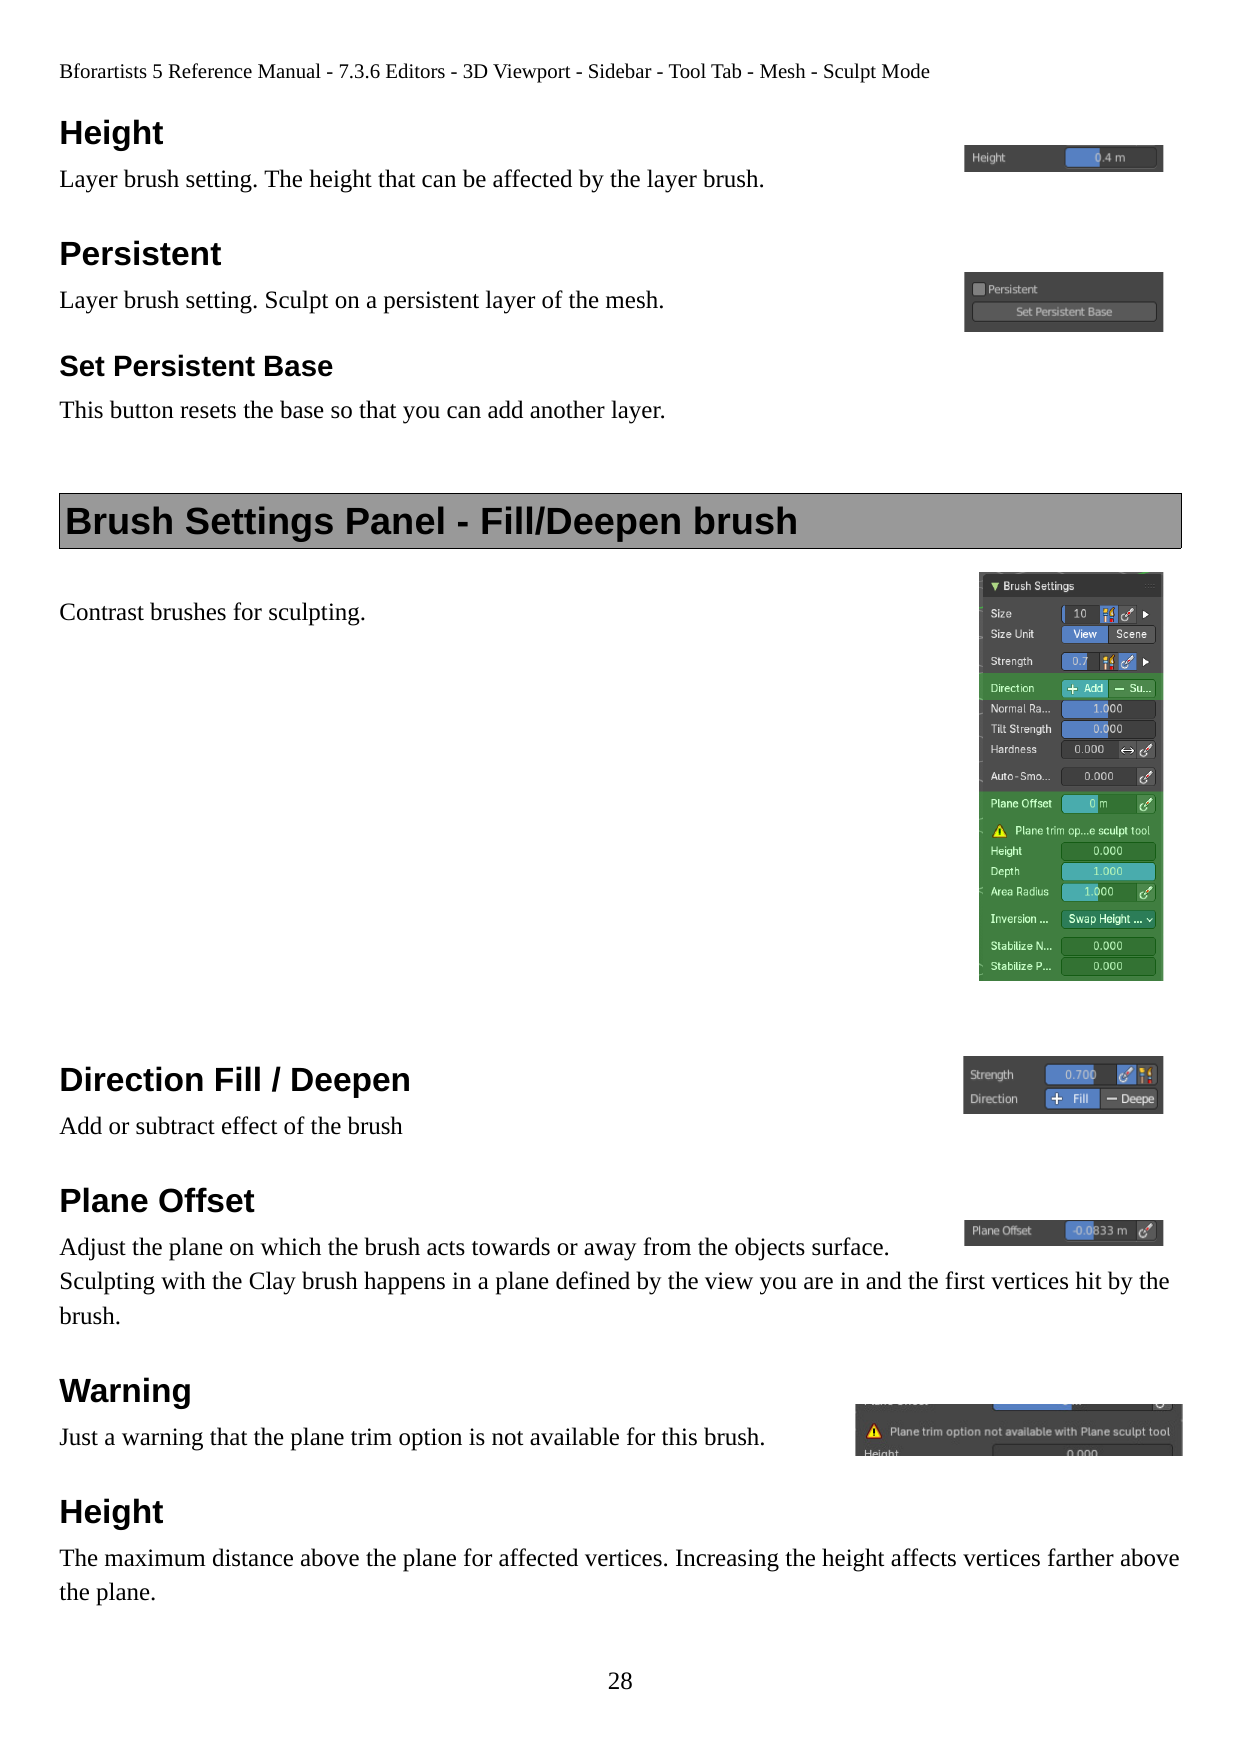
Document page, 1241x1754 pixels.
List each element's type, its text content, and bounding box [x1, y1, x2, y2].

subtitle Warning [59, 1371, 1181, 1409]
text Add or subtract effect of the brush [59, 1111, 1181, 1139]
subtitle Plane Offset [59, 1181, 1181, 1219]
table_header Brush Settings Panel - Fill/Deepen brush [60, 494, 1181, 548]
subtitle Height [59, 1492, 1181, 1530]
text Layer brush setting. Sculpt on a persistent layer of the mesh. [59, 285, 964, 313]
subtitle Direction Fill / Deepen [59, 1059, 963, 1098]
text The maximum distance above the plane for affected vertices. Increasing the height affects vertices farther above the plane. [59, 1543, 1181, 1606]
text Adjust the plane on which the brush acts towards or away from the objects surface. Sculpting with the Clay brush happens in a plane defined by the view you are in and the first vertices hit by the brush. [59, 1232, 1181, 1329]
subtitle Height [59, 113, 1181, 151]
subtitle Persistent [59, 234, 1181, 272]
text Contrast brushes for sculpting. [59, 597, 979, 626]
subtitle [1164, 1059, 1181, 1098]
picture [964, 272, 1164, 332]
text Just a warning that the plane trim option is not available for this brush. [59, 1422, 855, 1451]
picture [855, 1404, 1183, 1456]
text Layer brush setting. The height that can be affected by the layer brush. [59, 164, 1181, 192]
picture [963, 1056, 1164, 1114]
text This button resets the base so that you can add another layer. [59, 395, 1181, 423]
picture [964, 145, 1164, 172]
picture [979, 572, 1164, 981]
picture [964, 1220, 1164, 1246]
subtitle Set Persistent Base [59, 348, 1181, 382]
